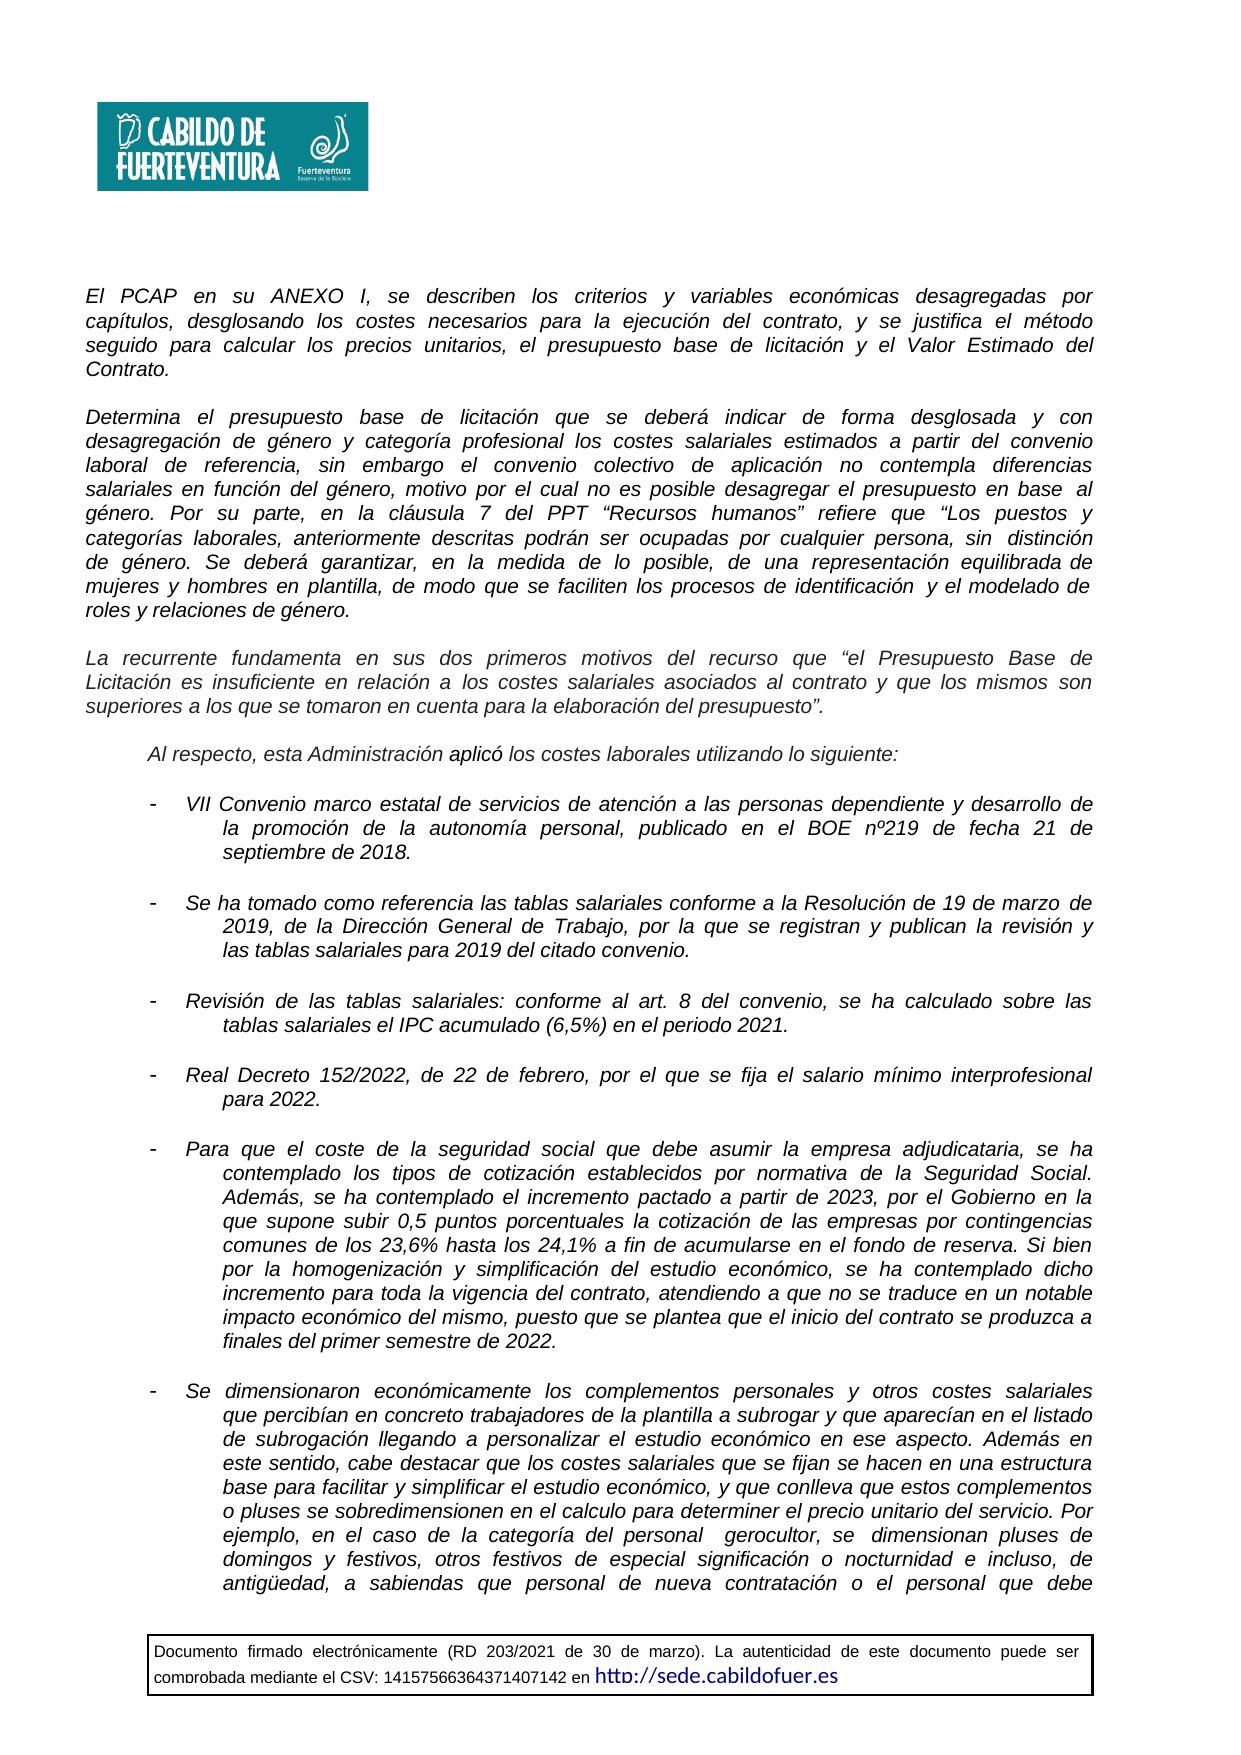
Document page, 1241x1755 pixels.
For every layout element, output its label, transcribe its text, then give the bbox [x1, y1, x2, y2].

list Para que el coste de la seguridad social que debe asumir la empresa adjudicataria, se ha contemplado los tipos de cotización establecidos por normativa de la Seguridad Social. Además, se ha contemplado el incremento pactado a partir de 2023, por el Gobierno en la que supone subir 0,5 puntos porcentuales la cotización de las empresas por contingencias comunes de los 23,6% hasta los 24,1% a fin de acumularse en el fondo de reserva. Si bien por la homogenización y simplificación del estudio económico, se ha contemplado dicho incremento para toda la vigencia del contrato, atendiendo a que no se traduce en un notable impacto económico del mismo, puesto que se plantea que el inicio del contrato se produzca a finales del primer semestre de 2022. [149, 1137, 1093, 1353]
list Revisión de las tablas salariales: conforme al art. 8 del convenio, se ha calculado sobre las tablas salariales el IPC acumulado (6,5%) en el periodo 2021. [149, 989, 1093, 1037]
text Determina el presupuesto base de licitación que se deberá indicar de forma desglosada y con desagregación de género y categoría profesional los costes salariales estimados a partir del convenio laboral de referencia, sin embargo el convenio colectivo de aplicación no contempla diferencias salariales en función del género, motivo por el cual no es posible desagregar el presupuesto en base al género. Por su parte, en la cláusula 7 del PPT “Recursos humanos” refiere que “Los puestos y categorías laborales, anteriormente descritas podrán ser ocupadas por cualquier persona, sin distinción de género. Se deberá garantizar, en la medida de lo posible, de una representación equilibrada de mujeres y hombres en plantilla, de modo que se faciliten los procesos de identificación y el modelado de roles y relaciones de género. [85, 404, 1093, 622]
list Se dimensionaron económicamente los complementos personales y otros costes salariales que percibían en concreto trabajadores de la plantilla a subrogar y que aparecían en el listado de subrogación llegando a personalizar el estudio económico en ese aspecto. Además en este sentido, cabe destacar que los costes salariales que se fijan se hacen en una estructura base para facilitar y simplificar el estudio económico, y que conlleva que estos complementos o pluses se sobredimensionen en el calculo para determiner el precio unitario del servicio. Por ejemplo, en el caso de la categoría del personal gerocultor, se dimensionan pluses de domingos y festivos, otros festivos de especial significación o nocturnidad e incluso, de antigüedad, a sabiendas que personal de nueva contratación o el personal que debe [149, 1379, 1093, 1595]
list Se ha tomado como referencia las tablas salariales conforme a la Resolución de 19 de marzo de 2019, de la Dirección General de Trabajo, por la que se registran y publican la revisión y las tablas salariales para 2019 del citado convenio. [149, 891, 1093, 963]
list Real Decreto 152/2022, de 22 de febrero, por el que se fija el salario mínimo interprofesional para 2022. [149, 1063, 1093, 1111]
text Al respecto, esta Administración aplicó los costes laborales utilizando lo siguiente: [148, 742, 1107, 766]
text El PCAP en su ANEXO I, se describen los criterios y variables económicas desagregadas por capítulos, desglosando los costes necesarios para la ejecución del contrato, y se justifica el método seguido para calcular los precios unitarios, el presupuesto base de licitación y el Valor Estimado del Contrato. [85, 284, 1093, 381]
list VII Convenio marco estatal de servicios de atención a las personas dependiente y desarrollo de la promoción de la autonomía personal, publicado en el BOE nº219 de fecha 21 de septiembre de 2018. [149, 793, 1093, 864]
text La recurrente fundamenta en sus dos primeros motivos del recurso que “el Presupuesto Base de Licitación es insuficiente en relación a los costes salariales asociados al contrato y que los mismos son superiores a los que se tomaron en cuenta para la elaboración del presupuesto”. [85, 646, 1093, 718]
